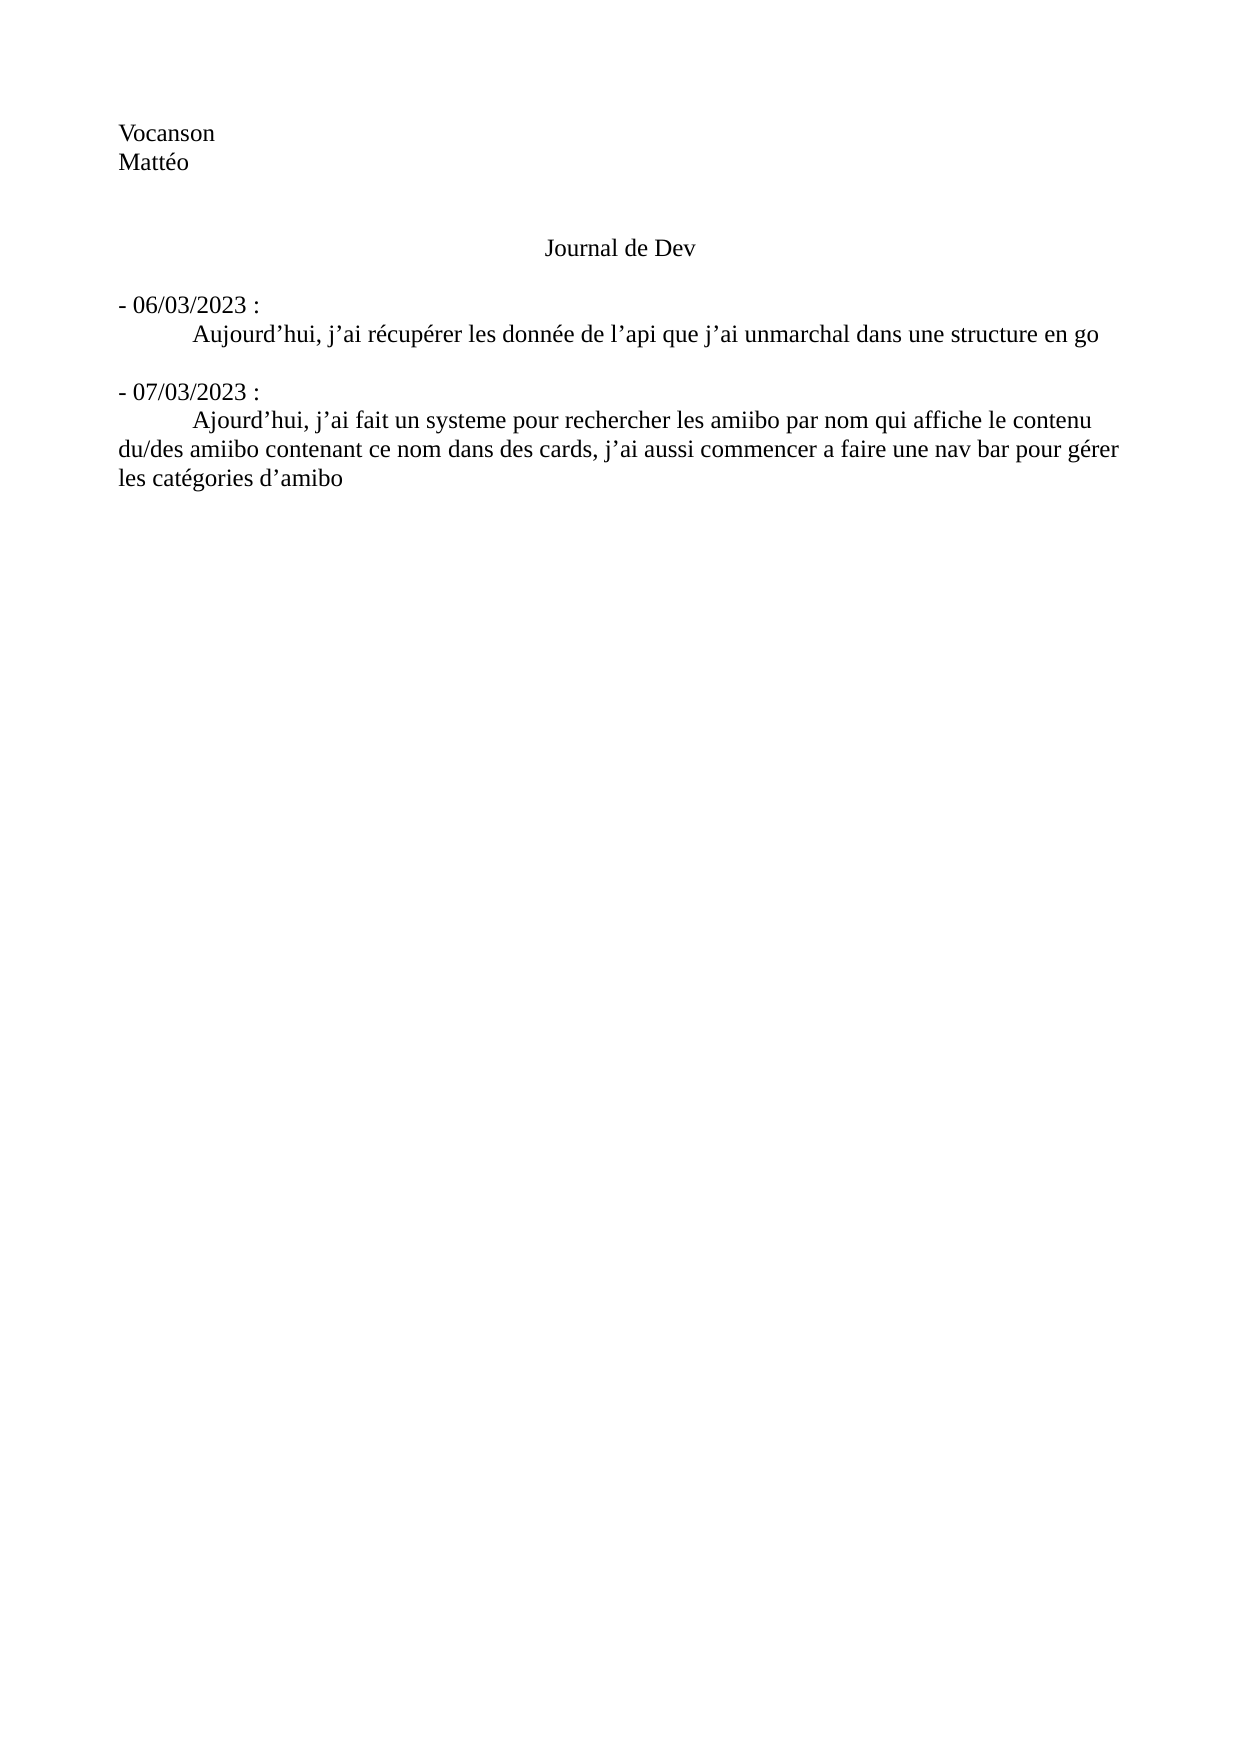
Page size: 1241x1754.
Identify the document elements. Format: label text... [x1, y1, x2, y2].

text Journal de Dev [118, 233, 1122, 262]
text Mattéo [118, 147, 1122, 176]
text - 07/03/2023 : [118, 377, 1122, 406]
text Ajourd’hui, j’ai fait un systeme pour rechercher les amiibo par nom qui affiche le contenu du/des amiibo contenant ce nom dans des cards, j’ai aussi commencer a faire une nav bar pour gérer les catégories d’amibo [118, 406, 1122, 492]
text Aujourd’hui, j’ai récupérer les donnée de l’api que j’ai unmarchal dans une structure en go [118, 319, 1122, 348]
text - 06/03/2023 : [118, 291, 1122, 319]
text Vocanson [118, 118, 1122, 147]
